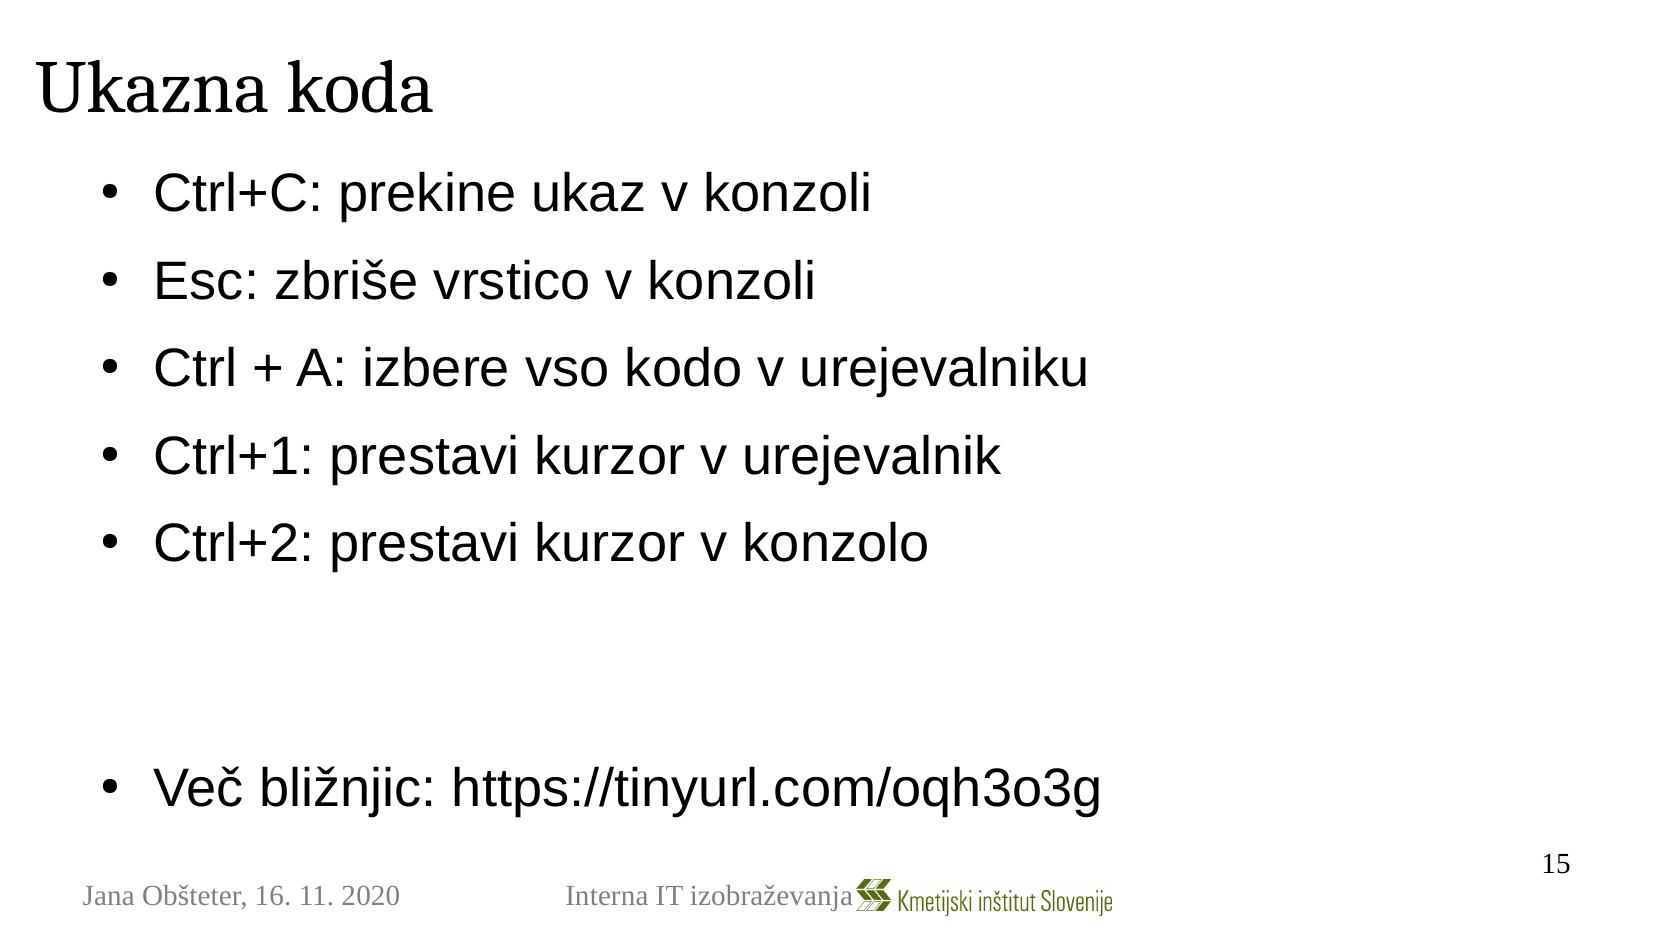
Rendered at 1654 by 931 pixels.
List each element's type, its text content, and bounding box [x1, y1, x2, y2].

list Ctrl+C: prekine ukaz v konzoli Esc: zbriše vrstico v konzoli Ctrl + A: izbere vso kodo v urejevalniku Ctrl+1: prestavi kurzor v urejevalnik Ctrl+2: prestavi kurzor v konzolo Več bližnjic: https://tinyurl.com/oqh3o3g [82, 153, 1630, 848]
title Ukazna koda [35, 21, 1524, 154]
picture [856, 879, 1112, 916]
